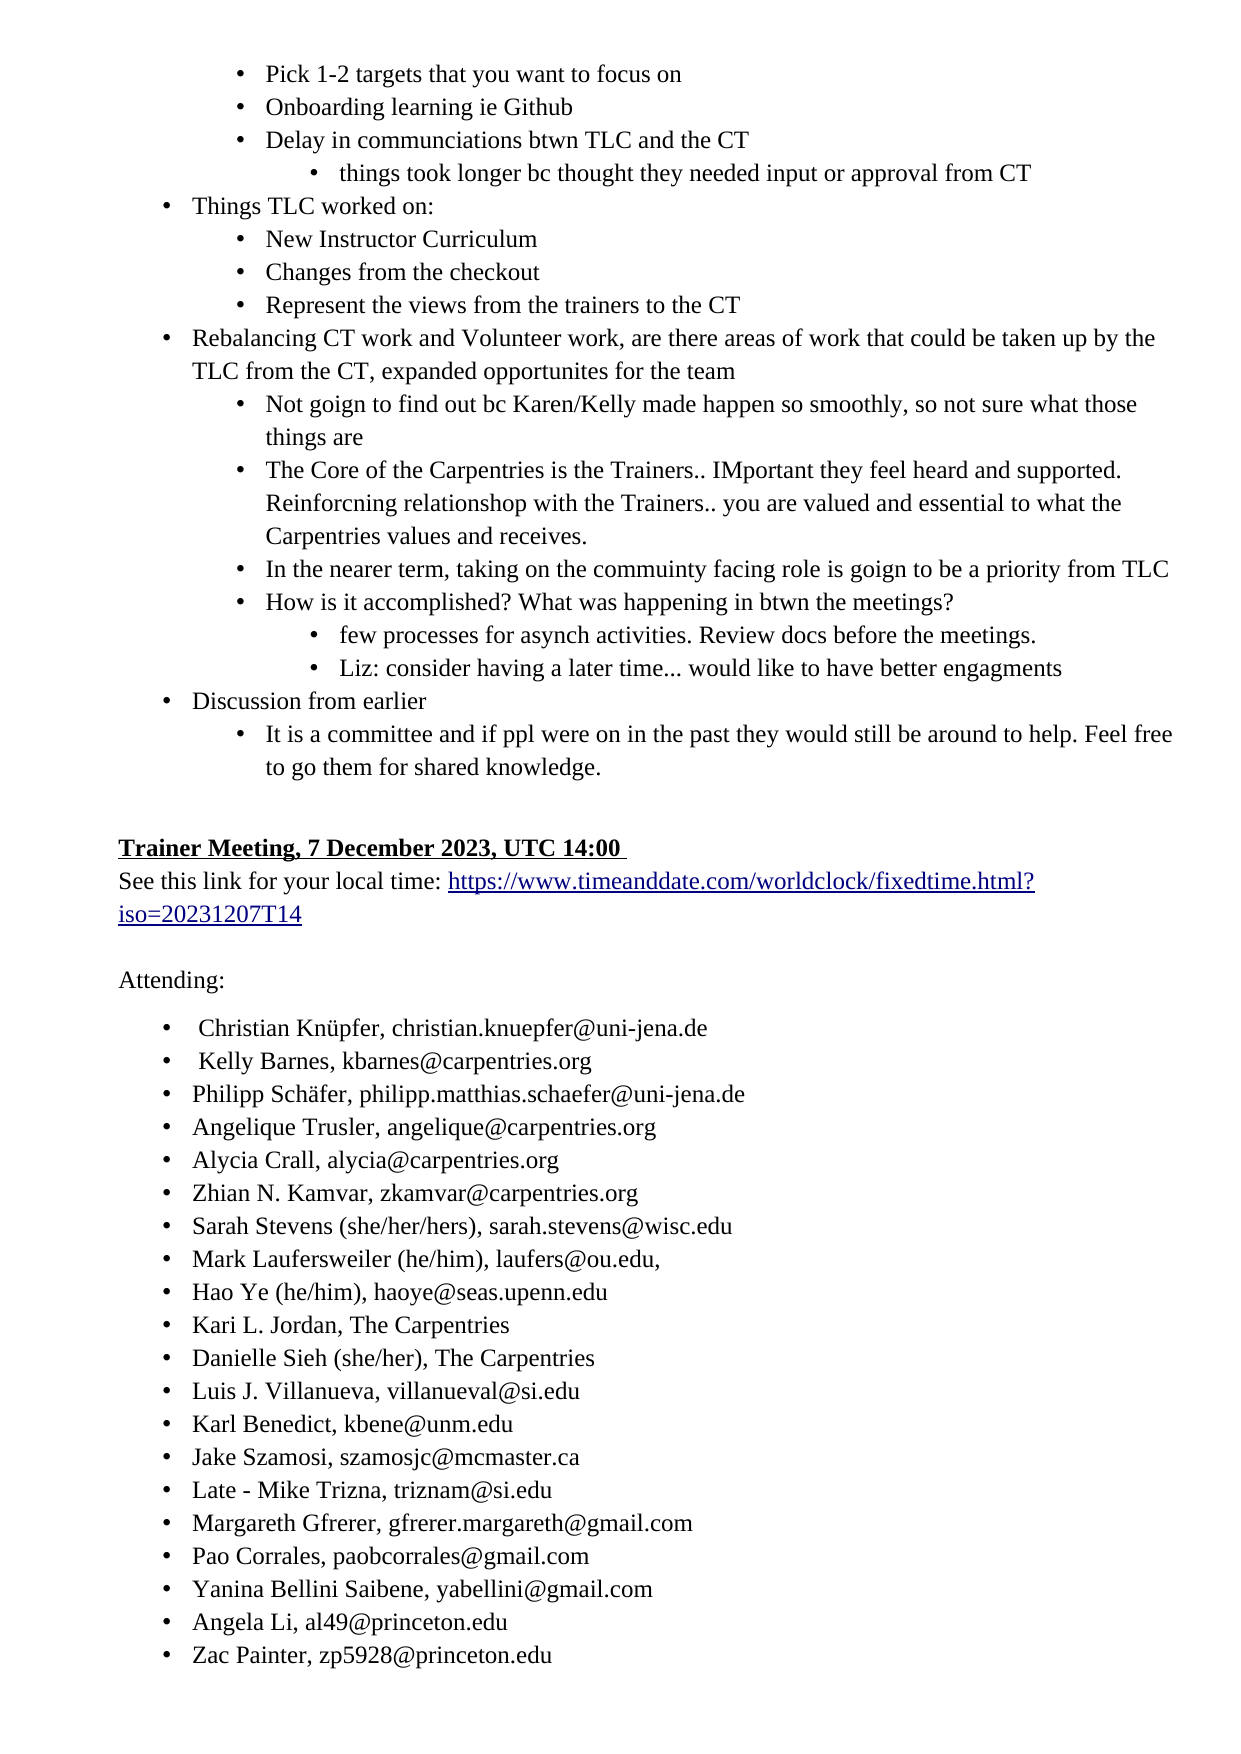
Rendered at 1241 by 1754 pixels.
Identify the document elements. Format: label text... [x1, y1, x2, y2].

list In the nearer term, taking on the commuinty facing role is goign to be a priority from TLC [236, 554, 1181, 583]
list Liz: consider having a later time... would like to have better engagments [309, 653, 1181, 682]
list Pao Corrales, paobcorrales@gmail.com [162, 1541, 1181, 1570]
list Pick 1-2 targets that you want to focus on [236, 59, 1181, 88]
list Late - Mike Trizna, triznam@si.edu [162, 1475, 1181, 1504]
text Trainer Meeting, 7 December 2023, UTC 14:00 See this link for your local time: https://www.timeanddate.com/worldclock/fixedtime.html?iso=20231207T14 Attending: [118, 800, 1181, 994]
list Karl Benedict, kbene@unm.edu [162, 1409, 1181, 1438]
list Christian Knüpfer, christian.knuepfer@uni-jena.de [162, 1013, 1181, 1042]
list Kelly Barnes, kbarnes@carpentries.org [162, 1046, 1181, 1074]
list Changes from the checkout [236, 257, 1181, 286]
list things took longer bc thought they needed input or approval from CT [309, 158, 1181, 187]
list Rebalancing CT work and Volunteer work, are there areas of work that could be taken up by the TLC from the CT, expanded opportunites for the team [162, 323, 1181, 385]
list Things TLC worked on: [162, 191, 1181, 220]
list It is a committee and if ppl were on in the past they would still be around to help. Feel free to go them for shared knowledge. [236, 719, 1181, 781]
list Yanina Bellini Saibene, yabellini@gmail.com [162, 1574, 1181, 1603]
list Not goign to find out bc Karen/Kelly made happen so smoothly, so not sure what those things are [236, 389, 1181, 451]
list Margareth Gfrerer, gfrerer.margareth@gmail.com [162, 1508, 1181, 1537]
list Jake Szamosi, szamosjc@mcmaster.ca [162, 1442, 1181, 1471]
list Alycia Crall, alycia@carpentries.org [162, 1145, 1181, 1174]
list Zac Painter, zp5928@princeton.edu [162, 1640, 1181, 1669]
list Mark Laufersweiler (he/him), laufers@ou.edu, [162, 1244, 1181, 1273]
list Represent the views from the trainers to the CT [236, 290, 1181, 319]
list Delay in communciations btwn TLC and the CT [236, 125, 1181, 154]
list Luis J. Villanueva, villanueval@si.edu [162, 1376, 1181, 1405]
list few processes for asynch activities. Review docs before the meetings. [309, 620, 1181, 649]
list Discussion from earlier [162, 686, 1181, 715]
list Zhian N. Kamvar, zkamvar@carpentries.org [162, 1178, 1181, 1207]
list New Instructor Curriculum [236, 224, 1181, 253]
list Angelique Trusler, angelique@carpentries.org [162, 1112, 1181, 1141]
list Onboarding learning ie Github [236, 92, 1181, 121]
list Danielle Sieh (she/her), The Carpentries [162, 1343, 1181, 1372]
list Hao Ye (he/him), haoye@seas.upenn.edu [162, 1277, 1181, 1306]
list Angela Li, al49@princeton.edu [162, 1607, 1181, 1636]
list How is it accomplished? What was happening in btwn the meetings? [236, 587, 1181, 616]
list Philipp Schäfer, philipp.matthias.schaefer@uni-jena.de [162, 1079, 1181, 1108]
list Kari L. Jordan, The Carpentries [162, 1310, 1181, 1339]
list The Core of the Carpentries is the Trainers.. IMportant they feel heard and supported. Reinforcning relationshop with the Trainers.. you are valued and essential to what the Carpentries values and receives. [236, 455, 1181, 550]
list Sarah Stevens (she/her/hers), sarah.stevens@wisc.edu [162, 1211, 1181, 1240]
